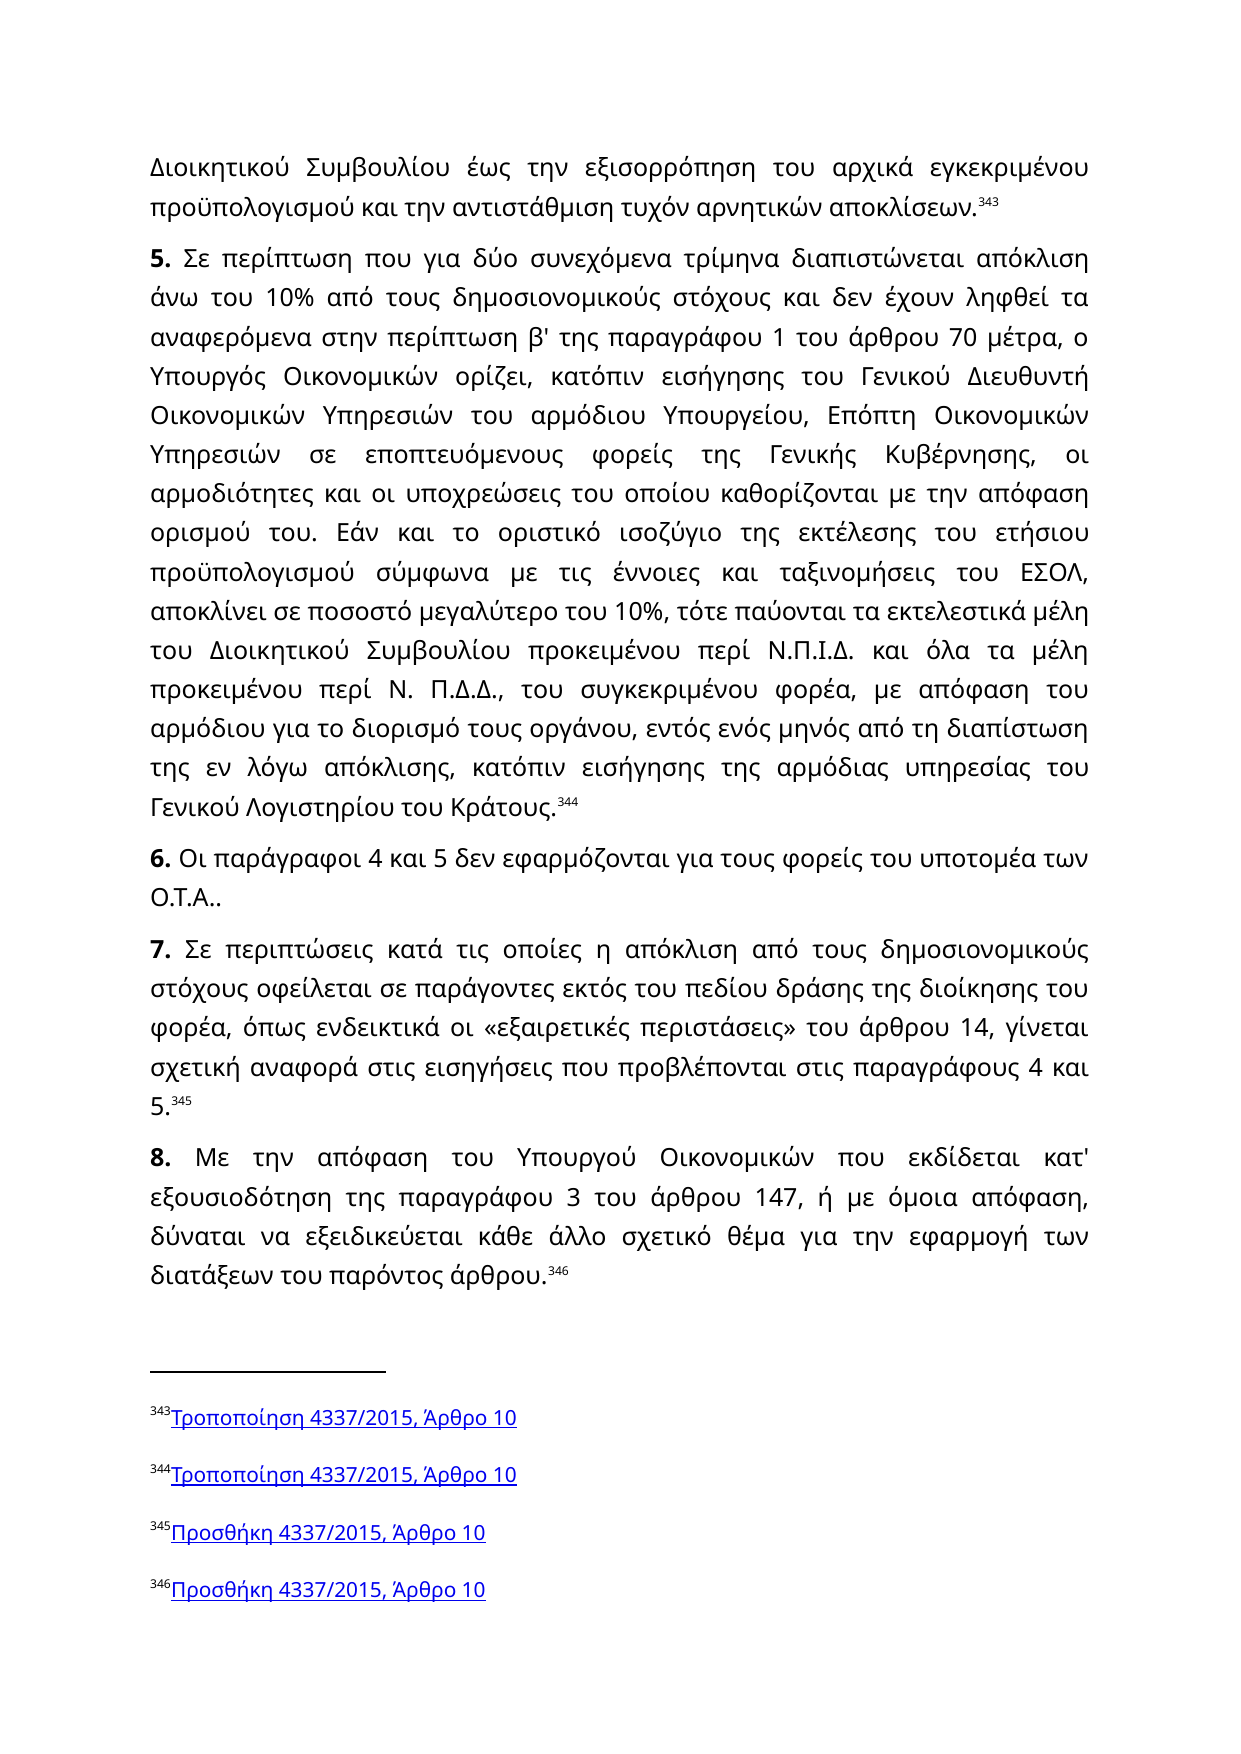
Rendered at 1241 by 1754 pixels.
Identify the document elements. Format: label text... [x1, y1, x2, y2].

text Προσθήκη 4337/2015, Άρθρο 10 [150, 1576, 1090, 1604]
text 7. Σε περιπτώσεις κατά τις οποίες η απόκλιση από τους δημοσιονομικούς στόχους οφείλεται σε παράγοντες εκτός του πεδίου δράσης της διοίκησης του φορέα, όπως ενδεικτικά οι «εξαιρετικές περιστάσεις» του άρθρου 14, γίνεται σχετική αναφορά στις εισηγήσεις που προβλέπονται στις παραγράφους 4 και 5. [150, 932, 1090, 1122]
text 5. Σε περίπτωση που για δύο συνεχόμενα τρίμηνα διαπιστώνεται απόκλιση άνω του 10% από τους δημοσιονομικούς στόχους και δεν έχουν ληφθεί τα αναφερόμενα στην περίπτωση β' της παραγράφου 1 του άρθρου 70 μέτρα, ο Υπουργός Οικονομικών ορίζει, κατόπιν εισήγησης του Γενικού Διευθυντή Οικονομικών Υπηρεσιών του αρμόδιου Υπουργείου, Επόπτη Οικονομικών Υπηρεσιών σε εποπτευόμενους φορείς της Γενικής Κυβέρνησης, οι αρμοδιότητες και οι υποχρεώσεις του οποίου καθορίζονται με την απόφαση ορισμού του. Εάν και το οριστικό ισοζύγιο της εκτέλεσης του ετήσιου προϋπολογισμού σύμφωνα με τις έννοιες και ταξινομήσεις του ΕΣΟΛ, αποκλίνει σε ποσοστό μεγαλύτερο του 10%, τότε παύονται τα εκτελεστικά μέλη του Διοικητικού Συμβουλίου προκειμένου περί Ν.Π.Ι.Δ. και όλα τα μέλη προκειμένου περί Ν. Π.Δ.Δ., του συγκεκριμένου φορέα, με απόφαση του αρμόδιου για το διορισμό τους οργάνου, εντός ενός μηνός από τη διαπίστωση της εν λόγω απόκλισης, κατόπιν εισήγησης της αρμόδιας υπηρεσίας του Γενικού Λογιστηρίου του Κράτους. [150, 241, 1090, 823]
text Τροποποίηση 4337/2015, Άρθρο 10 [150, 1403, 1090, 1431]
text Τροποποίηση 4337/2015, Άρθρο 10 [150, 1460, 1090, 1489]
text Διοικητικού Συμβουλίου έως την εξισορρόπηση του αρχικά εγκεκριμένου προϋπολογισμού και την αντιστάθμιση τυχόν αρνητικών αποκλίσεων. [150, 150, 1090, 223]
text Προσθήκη 4337/2015, Άρθρο 10 [150, 1518, 1090, 1546]
text 8. Με την απόφαση του Υπουργού Οικονομικών που εκδίδεται κατ' εξουσιοδότηση της παραγράφου 3 του άρθρου 147, ή με όμοια απόφαση, δύναται να εξειδικεύεται κάθε άλλο σχετικό θέμα για την εφαρμογή των διατάξεων του παρόντος άρθρου. [150, 1140, 1090, 1292]
text 6. Οι παράγραφοι 4 και 5 δεν εφαρμόζονται για τους φορείς του υποτομέα των Ο.Τ.Α.. [150, 841, 1090, 914]
